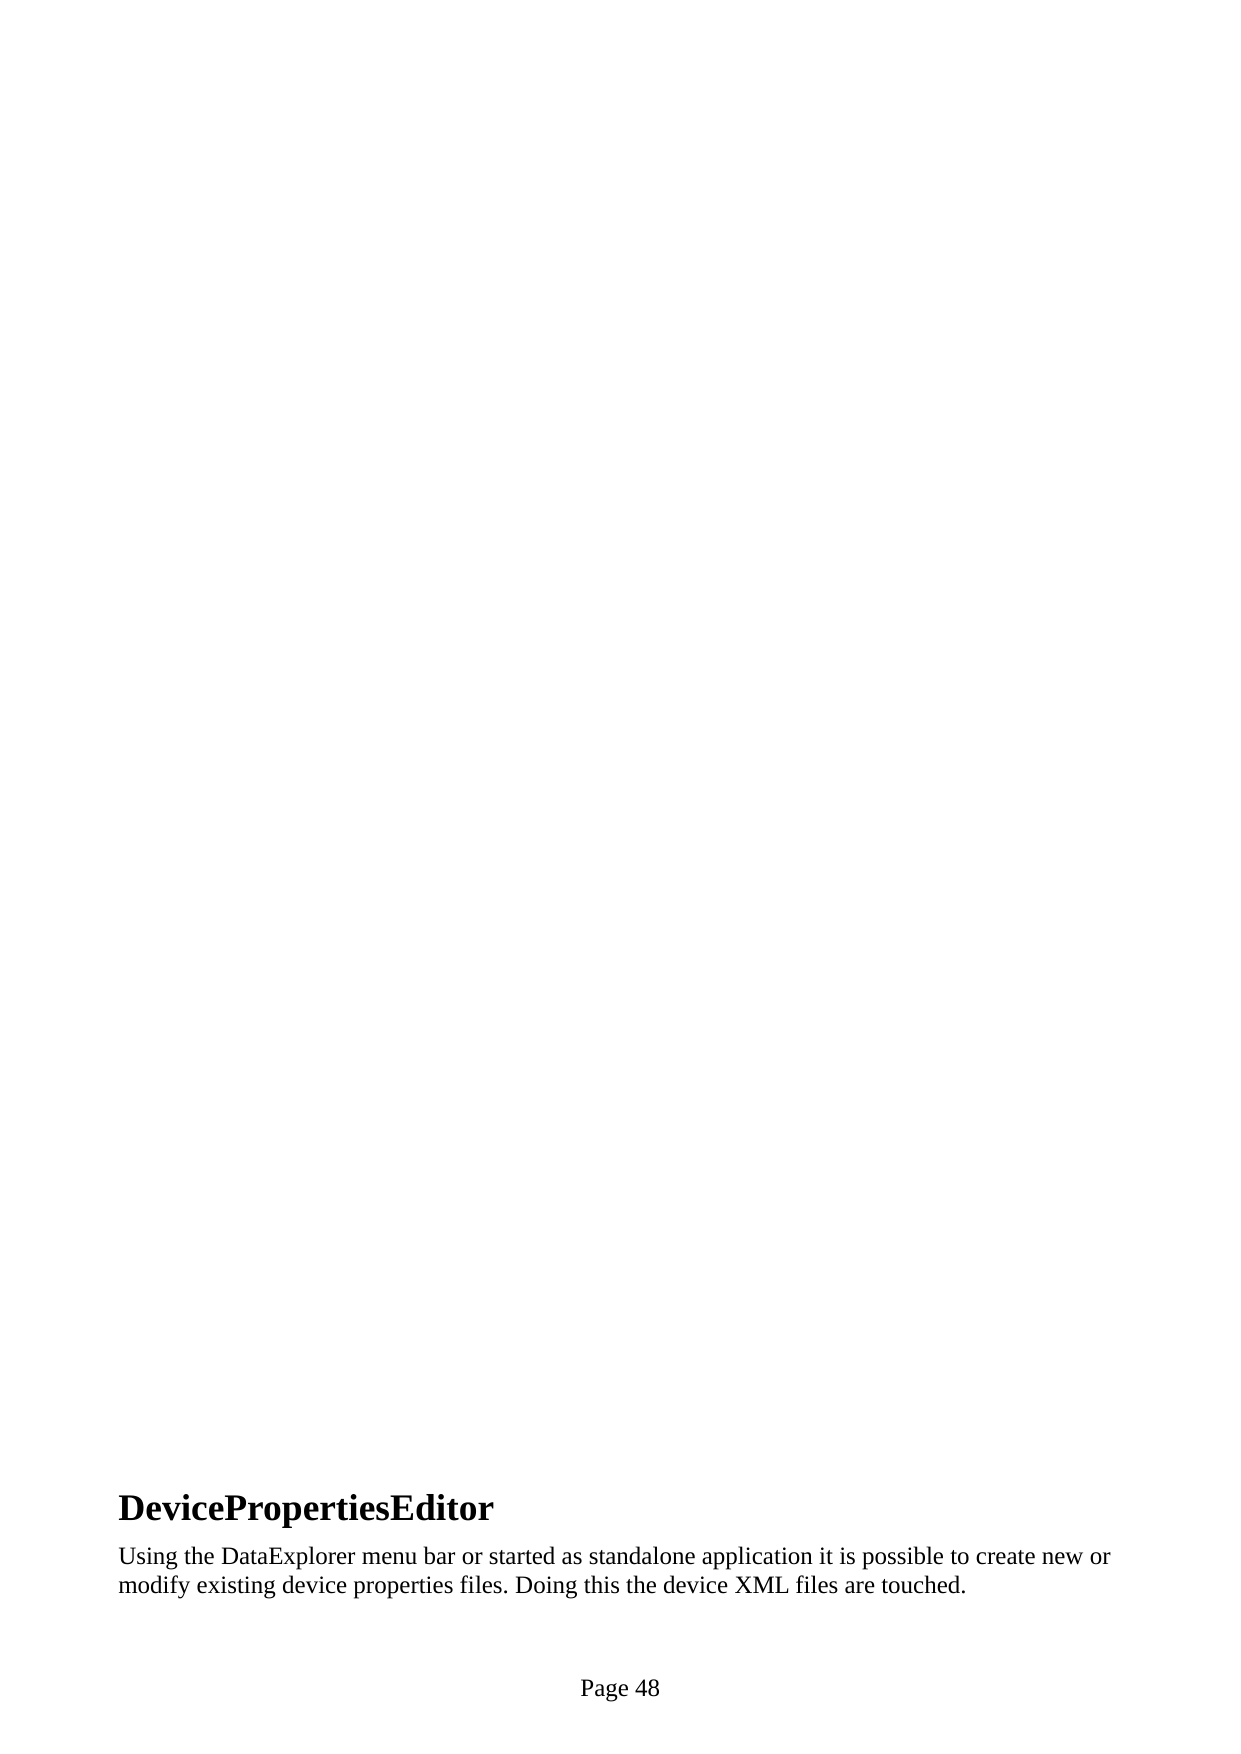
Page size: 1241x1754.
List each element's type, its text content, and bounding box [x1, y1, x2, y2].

text Using the DataExplorer menu bar or started as standalone application it is possible to create new or modify existing device properties files. Doing this the device XML files are touched. [118, 1541, 1122, 1599]
subtitle DevicePropertiesEditor [118, 1486, 1122, 1529]
